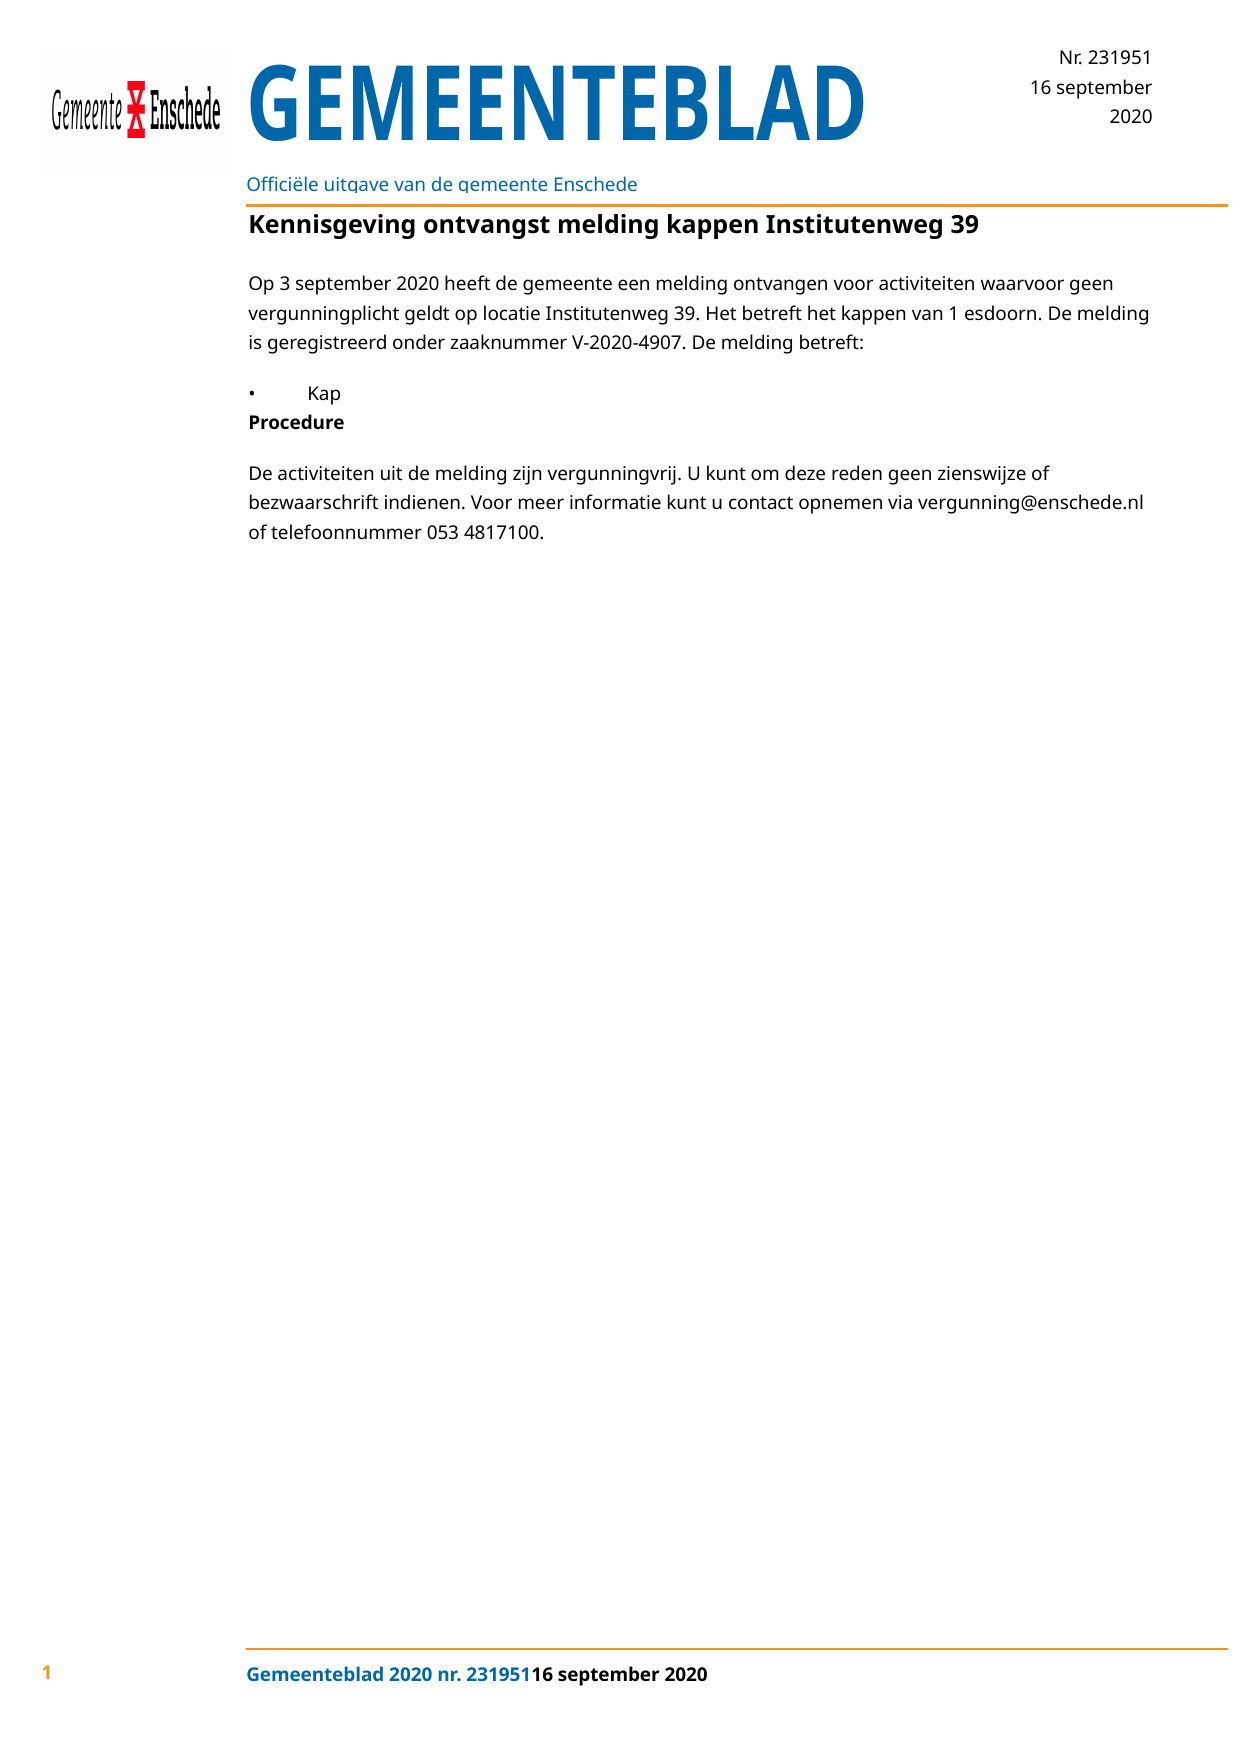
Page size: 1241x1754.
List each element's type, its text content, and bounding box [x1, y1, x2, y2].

text Kennisgeving ontvangst melding kappen Institutenweg 39 [248, 207, 1152, 241]
text Op 3 september 2020 heeft de gemeente een melding ontvangen voor activiteiten waarvoor geen vergunningplicht geldt op locatie Institutenweg 39. Het betreft het kappen van 1 esdoorn. De melding is geregistreerd onder zaaknummer V-2020-4907. De melding betreft: [248, 270, 1152, 355]
text De activiteiten uit de melding zijn vergunningvrij. U kunt om deze reden geen zienswijze of bezwaarschrift indienen. Voor meer informatie kunt u contact opnemen via vergunning@enschede.nl of telefoonnummer 053 4817100. [248, 460, 1152, 545]
text Procedure [248, 409, 1152, 435]
list Kap [248, 380, 1152, 406]
picture [41, 47, 231, 172]
